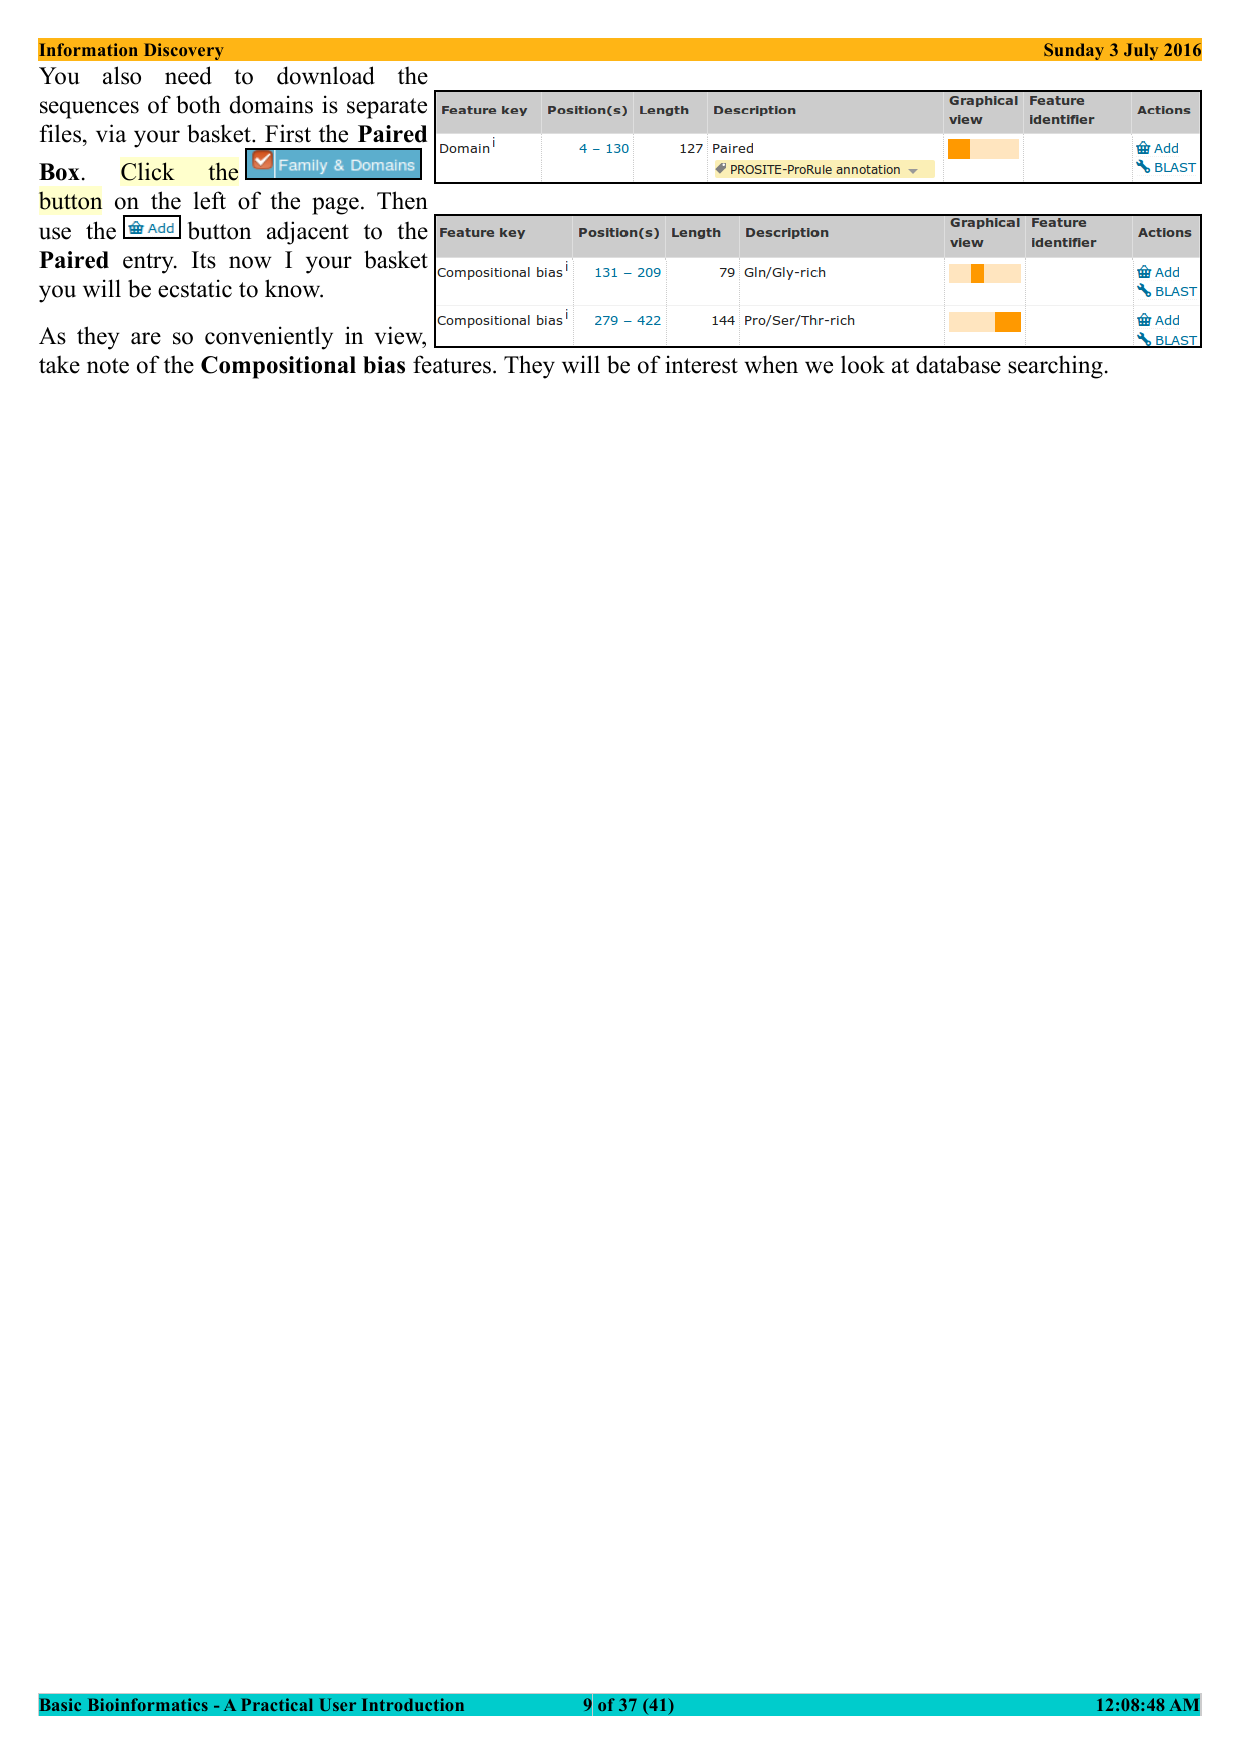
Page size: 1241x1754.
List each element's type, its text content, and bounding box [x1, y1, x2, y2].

text As they are so conveniently in view, take note of the Compositional bias features. They will be of interest when we look at database searching. [38, 321, 1202, 379]
picture [436, 92, 1200, 182]
picture [436, 216, 1200, 346]
text You also need to download the sequences of both domains is separate files, via your basket. First the Paired Box. Click thebutton on the left of the page. Then use thebutton adjacent to the Paired entry. Its now I your basket you will be ecstatic to know. [38, 61, 1202, 303]
picture [247, 150, 420, 178]
picture [125, 217, 179, 237]
